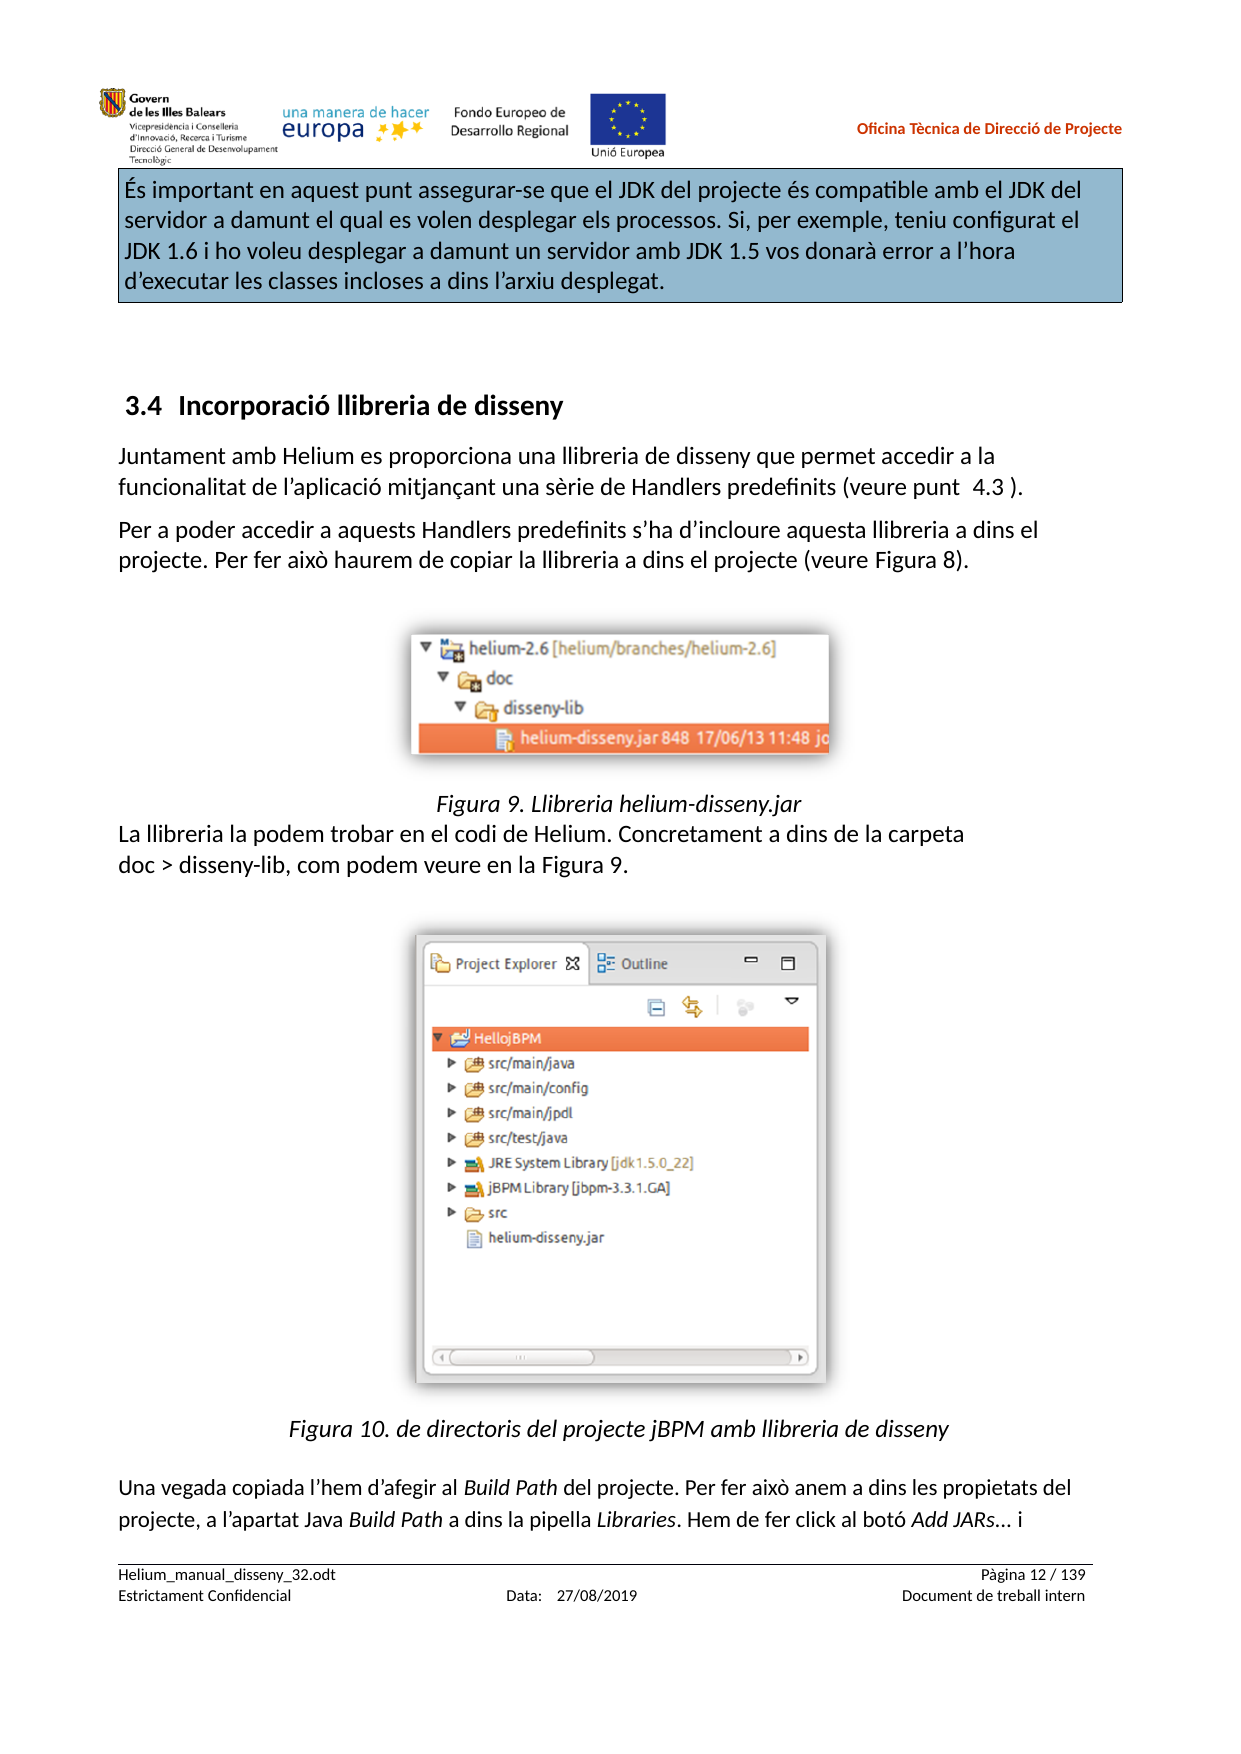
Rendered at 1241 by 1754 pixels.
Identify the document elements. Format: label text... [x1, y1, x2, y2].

text La llibreria la podem trobar en el codi de Helium. Concretament a dins de la carpeta doc > disseny-lib, com podem veure en la Figura 9. [118, 786, 1122, 880]
text Una vegada copiada l’hem d’afegir al Build Path del projecte. Per fer això anem a dins les propietats del projecte, a l’apartat Java Build Path a dins la pipella Libraries. Hem de fer click al botó Add JARs... i [118, 1411, 1122, 1533]
text Per a poder accedir a aquests Handlers predefinits s’ha d’incloure aquesta llibreria a dins el projecte. Per fer això haurem de copiar la llibreria a dins el projecte (veure Figura 8). [118, 514, 1122, 575]
picture [377, 600, 863, 789]
text Figura 10. de directoris del projecte jBPM amb llibreria de disseny [273, 1411, 967, 1443]
text És important en aquest punt assegurar-se que el JDK del projecte és compatible amb el JDK del servidor a damunt el qual es volen desplegar els processos. Si, per exemple, teniu configurat el JDK 1.6 i ho voleu desplegar a damunt un servidor amb JDK 1.5 vos donarà error a l’hora d’executar les classes incloses a dins l’arxiu desplegat. [119, 169, 1122, 302]
text Figura 9. Llibreria helium-disseny.jar [378, 789, 863, 819]
picture [99, 87, 668, 166]
text Juntament amb Helium es proporciona una llibreria de disseny que permet accedir a la funcionalitat de l’aplicació mitjançant una sèrie de Handlers predefinits (veure punt 4.3). [118, 441, 1122, 502]
subtitle Incorporació llibreria de disseny [118, 387, 1122, 423]
picture [384, 904, 856, 1413]
